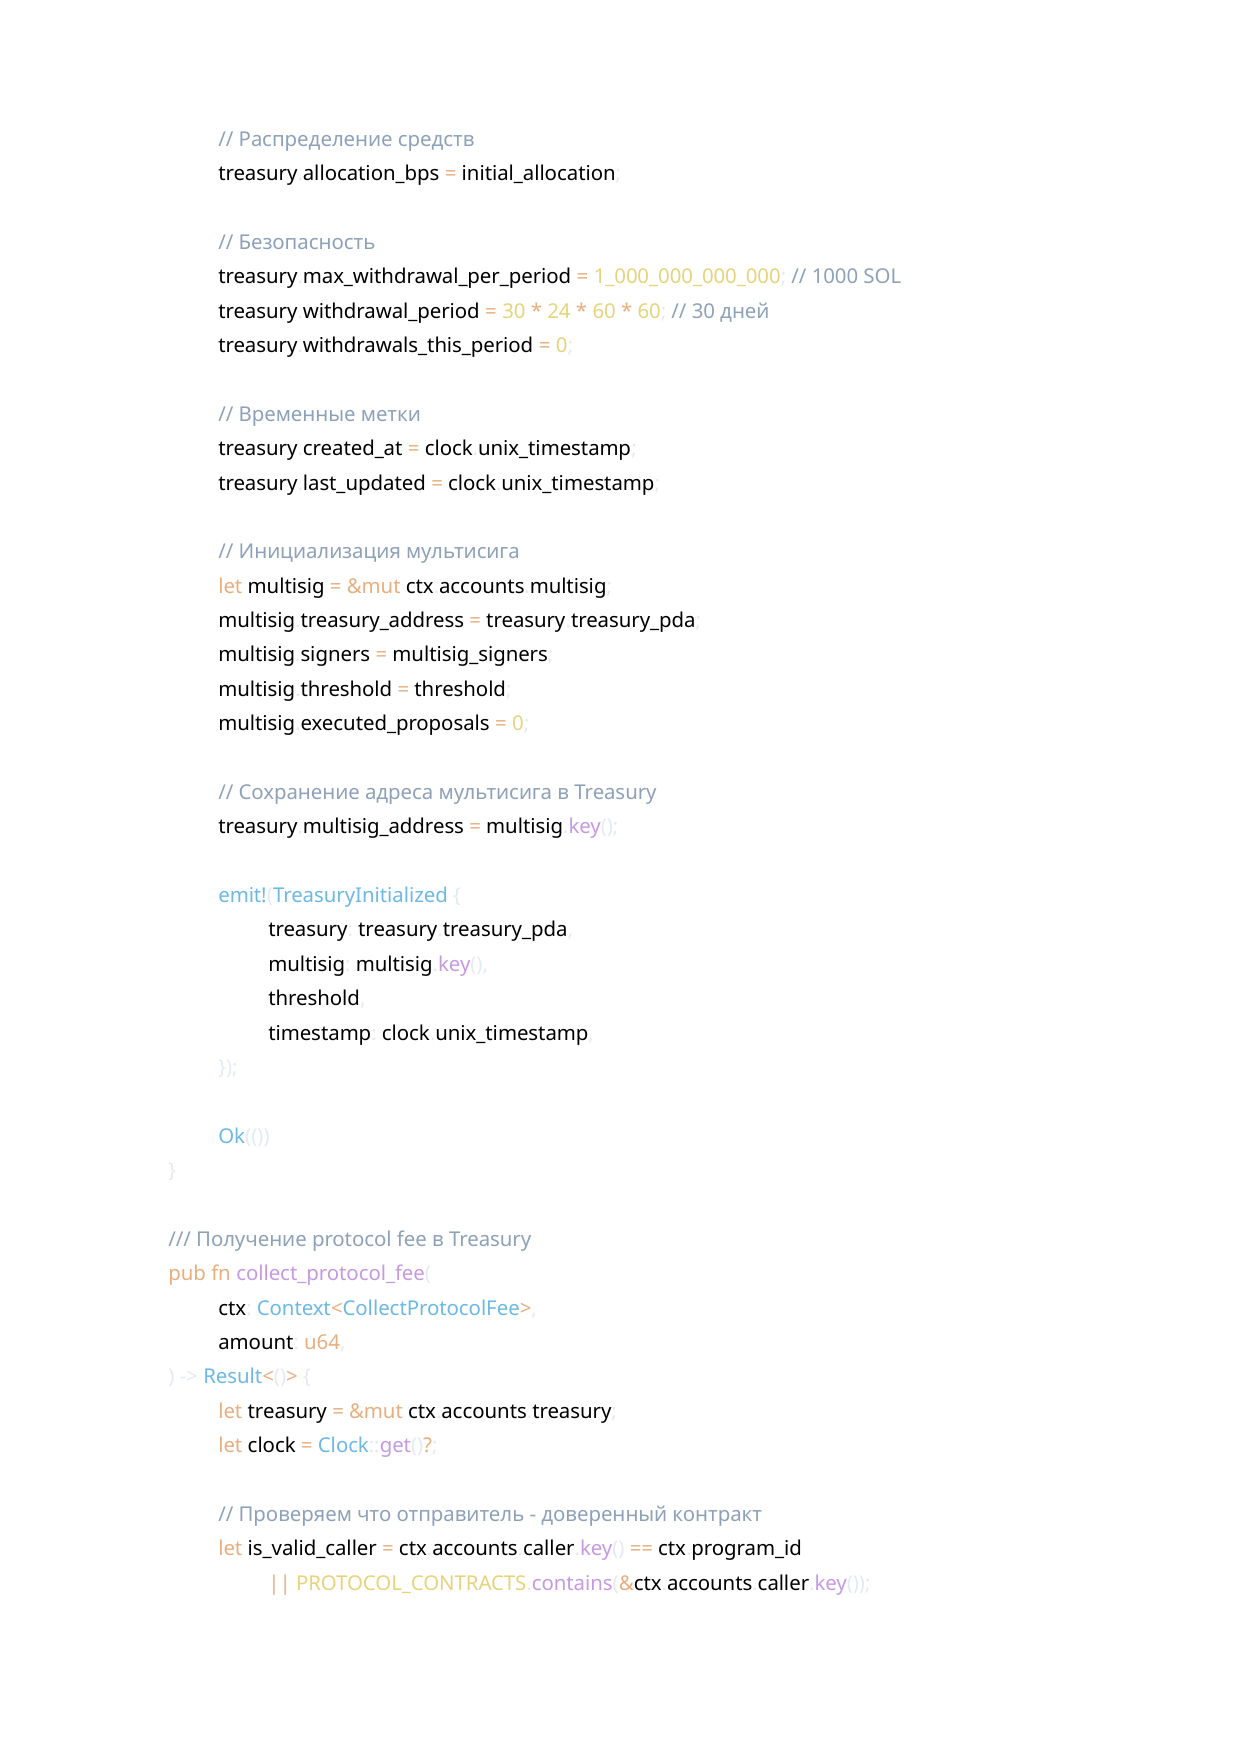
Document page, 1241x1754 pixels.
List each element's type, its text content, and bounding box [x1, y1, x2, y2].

text Ok(()) [118, 1115, 1122, 1149]
text // Безопасность [118, 221, 1122, 256]
text }); [118, 1046, 1122, 1081]
text multisig.executed_proposals = 0; [118, 702, 1122, 737]
text // Сохранение адреса мультисига в Treasury [118, 771, 1122, 806]
text emit!(TreasuryInitialized { [118, 874, 1122, 909]
text // Инициализация мультисига [118, 531, 1122, 565]
text pub fn collect_protocol_fee( [118, 1252, 1122, 1287]
text threshold, [118, 977, 1122, 1012]
text multisig.treasury_address = treasury.treasury_pda; [118, 599, 1122, 634]
text treasury.max_withdrawal_per_period = 1_000_000_000_000; // 1000 SOL [118, 256, 1122, 290]
text let multisig = &mut ctx.accounts.multisig; [118, 565, 1122, 599]
text ) -> Result<()> { [118, 1356, 1122, 1390]
text let treasury = &mut ctx.accounts.treasury; [118, 1390, 1122, 1424]
text // Распределение средств [118, 118, 1122, 152]
text || PROTOCOL_CONTRACTS.contains(&ctx.accounts.caller.key()); [118, 1562, 1122, 1596]
text treasury.allocation_bps = initial_allocation; [118, 152, 1122, 187]
text let is_valid_caller = ctx.accounts.caller.key() == ctx.program_id [118, 1527, 1122, 1562]
text treasury.multisig_address = multisig.key(); [118, 806, 1122, 840]
text multisig.signers = multisig_signers; [118, 634, 1122, 668]
text treasury.withdrawals_this_period = 0; [118, 324, 1122, 359]
text /// Получение protocol fee в Treasury [118, 1218, 1122, 1252]
text treasury.withdrawal_period = 30 * 24 * 60 * 60; // 30 дней [118, 290, 1122, 324]
text multisig.threshold = threshold; [118, 668, 1122, 702]
text multisig: multisig.key(), [118, 943, 1122, 977]
text treasury.created_at = clock.unix_timestamp; [118, 427, 1122, 462]
text ctx: Context<CollectProtocolFee>, [118, 1287, 1122, 1321]
text let clock = Clock::get()?; [118, 1424, 1122, 1459]
text timestamp: clock.unix_timestamp, [118, 1012, 1122, 1046]
text // Временные метки [118, 393, 1122, 427]
text // Проверяем что отправитель - доверенный контракт [118, 1493, 1122, 1527]
text } [118, 1149, 1122, 1184]
text amount: u64, [118, 1321, 1122, 1356]
text treasury.last_updated = clock.unix_timestamp; [118, 462, 1122, 496]
text treasury: treasury.treasury_pda, [118, 909, 1122, 943]
